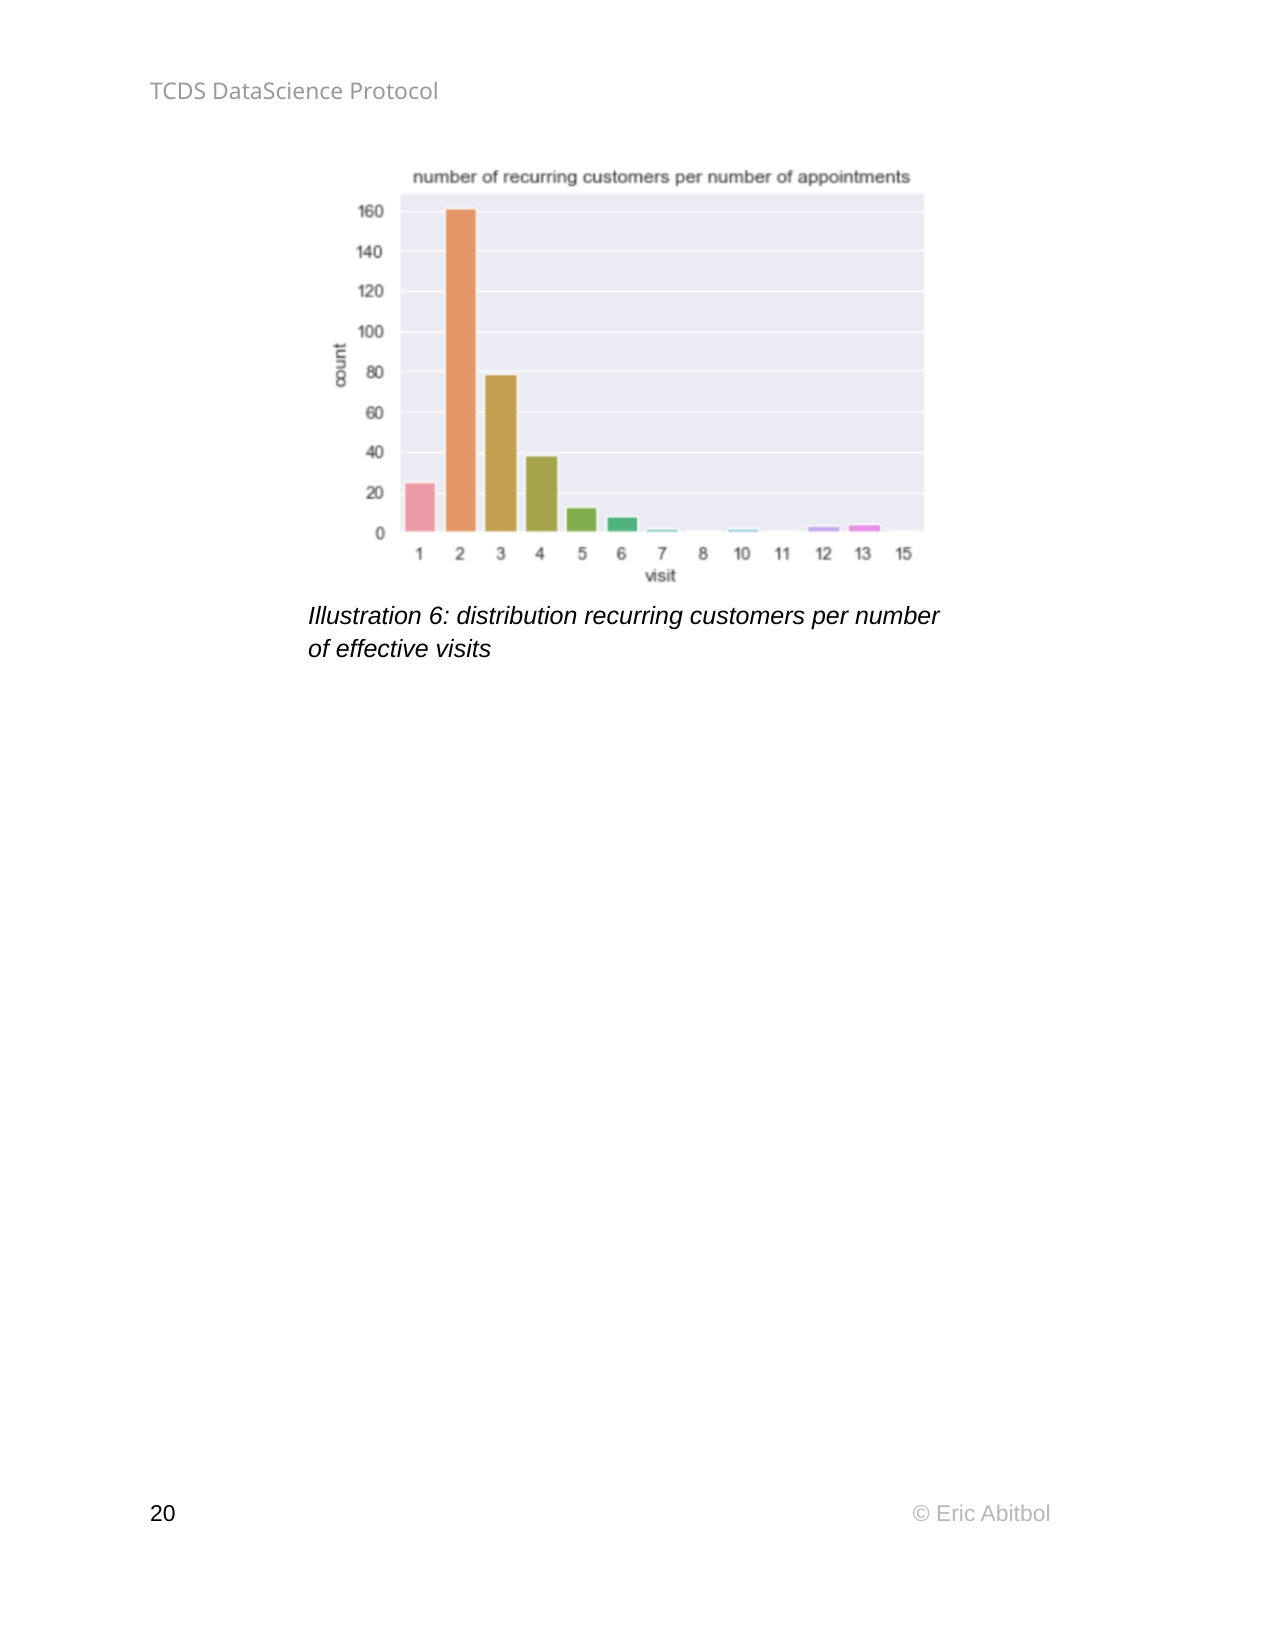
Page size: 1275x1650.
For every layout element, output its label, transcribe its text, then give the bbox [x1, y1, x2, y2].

picture [307, 162, 968, 592]
text Illustration 6: distribution recurring customers per number of effective visits [308, 592, 967, 663]
